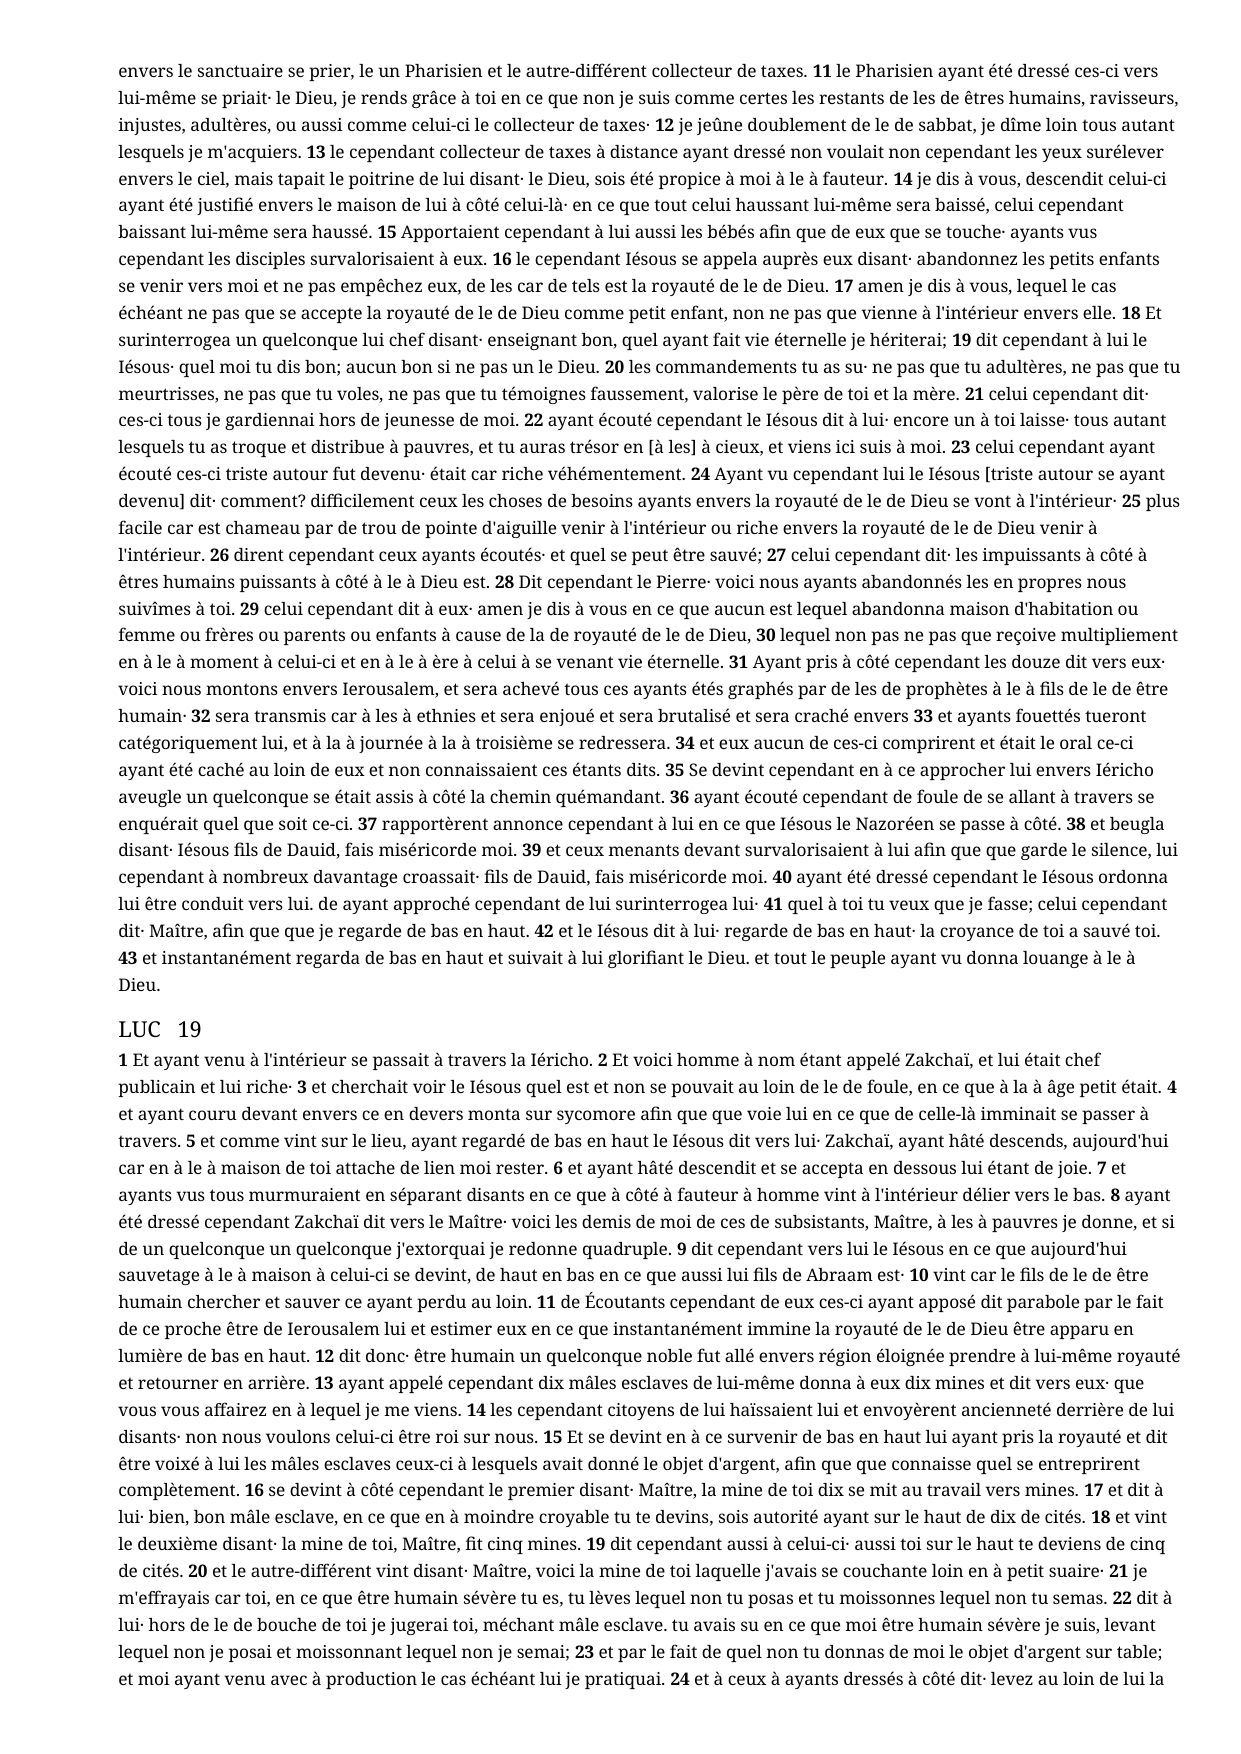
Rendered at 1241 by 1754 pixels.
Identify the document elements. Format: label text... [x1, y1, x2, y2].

text LUC 19 [118, 1014, 1181, 1044]
text 1 Et ayant venu à l'intérieur se passait à travers la Iéricho. 2 Et voici homme à nom étant appelé Zakchaï, et lui était chef publicain et lui riche· 3 et cherchait voir le Iésous quel est et non se pouvait au loin de le de foule, en ce que à la à âge petit était. 4 et ayant couru devant envers ce en devers monta sur sycomore afin que que voie lui en ce que de celle-là imminait se passer à travers. 5 et comme vint sur le lieu, ayant regardé de bas en haut le Iésous dit vers lui· Zakchaï, ayant hâté descends, aujourd'hui car en à le à maison de toi attache de lien moi rester. 6 et ayant hâté descendit et se accepta en dessous lui étant de joie. 7 et ayants vus tous murmuraient en séparant disants en ce que à côté à fauteur à homme vint à l'intérieur délier vers le bas. 8 ayant été dressé cependant Zakchaï dit vers le Maître· voici les demis de moi de ces de subsistants, Maître, à les à pauvres je donne, et si de un quelconque un quelconque j'extorquai je redonne quadruple. 9 dit cependant vers lui le Iésous en ce que aujourd'hui sauvetage à le à maison à celui-ci se devint, de haut en bas en ce que aussi lui fils de Abraam est· 10 vint car le fils de le de être humain chercher et sauver ce ayant perdu au loin. 11 de Écoutants cependant de eux ces-ci ayant apposé dit parabole par le fait de ce proche être de Ierousalem lui et estimer eux en ce que instantanément immine la royauté de le de Dieu être apparu en lumière de bas en haut. 12 dit donc· être humain un quelconque noble fut allé envers région éloignée prendre à lui-même royauté et retourner en arrière. 13 ayant appelé cependant dix mâles esclaves de lui-même donna à eux dix mines et dit vers eux· que vous vous affairez en à lequel je me viens. 14 les cependant citoyens de lui haïssaient lui et envoyèrent ancienneté derrière de lui disants· non nous voulons celui-ci être roi sur nous. 15 Et se devint en à ce survenir de bas en haut lui ayant pris la royauté et dit être voixé à lui les mâles esclaves ceux-ci à lesquels avait donné le objet d'argent, afin que que connaisse quel se entreprirent complètement. 16 se devint à côté cependant le premier disant· Maître, la mine de toi dix se mit au travail vers mines. 17 et dit à lui· bien, bon mâle esclave, en ce que en à moindre croyable tu te devins, sois autorité ayant sur le haut de dix de cités. 18 et vint le deuxième disant· la mine de toi, Maître, fit cinq mines. 19 dit cependant aussi à celui-ci· aussi toi sur le haut te deviens de cinq de cités. 20 et le autre-différent vint disant· Maître, voici la mine de toi laquelle j'avais se couchante loin en à petit suaire· 21 je m'effrayais car toi, en ce que être humain sévère tu es, tu lèves lequel non tu posas et tu moissonnes lequel non tu semas. 22 dit à lui· hors de le de bouche de toi je jugerai toi, méchant mâle esclave. tu avais su en ce que moi être humain sévère je suis, levant lequel non je posai et moissonnant lequel non je semai; 23 et par le fait de quel non tu donnas de moi le objet d'argent sur table; et moi ayant venu avec à production le cas échéant lui je pratiquai. 24 et à ceux à ayants dressés à côté dit· levez au loin de lui la [118, 1048, 1181, 1690]
text envers le sanctuaire se prier, le un Pharisien et le autre-différent collecteur de taxes. 11 le Pharisien ayant été dressé ces-ci vers lui-même se priait· le Dieu, je rends grâce à toi en ce que non je suis comme certes les restants de les de êtres humains, ravisseurs, injustes, adultères, ou aussi comme celui-ci le collecteur de taxes· 12 je jeûne doublement de le de sabbat, je dîme loin tous autant lesquels je m'acquiers. 13 le cependant collecteur de taxes à distance ayant dressé non voulait non cependant les yeux surélever envers le ciel, mais tapait le poitrine de lui disant· le Dieu, sois été propice à moi à le à fauteur. 14 je dis à vous, descendit celui-ci ayant été justifié envers le maison de lui à côté celui-là· en ce que tout celui haussant lui-même sera baissé, celui cependant baissant lui-même sera haussé. 15 Apportaient cependant à lui aussi les bébés afin que de eux que se touche· ayants vus cependant les disciples survalorisaient à eux. 16 le cependant Iésous se appela auprès eux disant· abandonnez les petits enfants se venir vers moi et ne pas empêchez eux, de les car de tels est la royauté de le de Dieu. 17 amen je dis à vous, lequel le cas échéant ne pas que se accepte la royauté de le de Dieu comme petit enfant, non ne pas que vienne à l'intérieur envers elle. 18 Et surinterrogea un quelconque lui chef disant· enseignant bon, quel ayant fait vie éternelle je hériterai; 19 dit cependant à lui le Iésous· quel moi tu dis bon; aucun bon si ne pas un le Dieu. 20 les commandements tu as su· ne pas que tu adultères, ne pas que tu meurtrisses, ne pas que tu voles, ne pas que tu témoignes faussement, valorise le père de toi et la mère. 21 celui cependant dit· ces-ci tous je gardiennai hors de jeunesse de moi. 22 ayant écouté cependant le Iésous dit à lui· encore un à toi laisse· tous autant lesquels tu as troque et distribue à pauvres, et tu auras trésor en [à les] à cieux, et viens ici suis à moi. 23 celui cependant ayant écouté ces-ci triste autour fut devenu· était car riche véhémentement. 24 Ayant vu cependant lui le Iésous [triste autour se ayant devenu] dit· comment? difficilement ceux les choses de besoins ayants envers la royauté de le de Dieu se vont à l'intérieur· 25 plus facile car est chameau par de trou de pointe d'aiguille venir à l'intérieur ou riche envers la royauté de le de Dieu venir à l'intérieur. 26 dirent cependant ceux ayants écoutés· et quel se peut être sauvé; 27 celui cependant dit· les impuissants à côté à êtres humains puissants à côté à le à Dieu est. 28 Dit cependant le Pierre· voici nous ayants abandonnés les en propres nous suivîmes à toi. 29 celui cependant dit à eux· amen je dis à vous en ce que aucun est lequel abandonna maison d'habitation ou femme ou frères ou parents ou enfants à cause de la de royauté de le de Dieu, 30 lequel non pas ne pas que reçoive multipliement en à le à moment à celui-ci et en à le à ère à celui à se venant vie éternelle. 31 Ayant pris à côté cependant les douze dit vers eux· voici nous montons envers Ierousalem, et sera achevé tous ces ayants étés graphés par de les de prophètes à le à fils de le de être humain· 32 sera transmis car à les à ethnies et sera enjoué et sera brutalisé et sera craché envers 33 et ayants fouettés tueront catégoriquement lui, et à la à journée à la à troisième se redressera. 34 et eux aucun de ces-ci comprirent et était le oral ce-ci ayant été caché au loin de eux et non connaissaient ces étants dits. 35 Se devint cependant en à ce approcher lui envers Iéricho aveugle un quelconque se était assis à côté la chemin quémandant. 36 ayant écouté cependant de foule de se allant à travers se enquérait quel que soit ce-ci. 37 rapportèrent annonce cependant à lui en ce que Iésous le Nazoréen se passe à côté. 38 et beugla disant· Iésous fils de Dauid, fais miséricorde moi. 39 et ceux menants devant survalorisaient à lui afin que que garde le silence, lui cependant à nombreux davantage croassait· fils de Dauid, fais miséricorde moi. 40 ayant été dressé cependant le Iésous ordonna lui être conduit vers lui. de ayant approché cependant de lui surinterrogea lui· 41 quel à toi tu veux que je fasse; celui cependant dit· Maître, afin que que je regarde de bas en haut. 42 et le Iésous dit à lui· regarde de bas en haut· la croyance de toi a sauvé toi. 43 et instantanément regarda de bas en haut et suivait à lui glorifiant le Dieu. et tout le peuple ayant vu donna louange à le à Dieu. [118, 59, 1181, 996]
